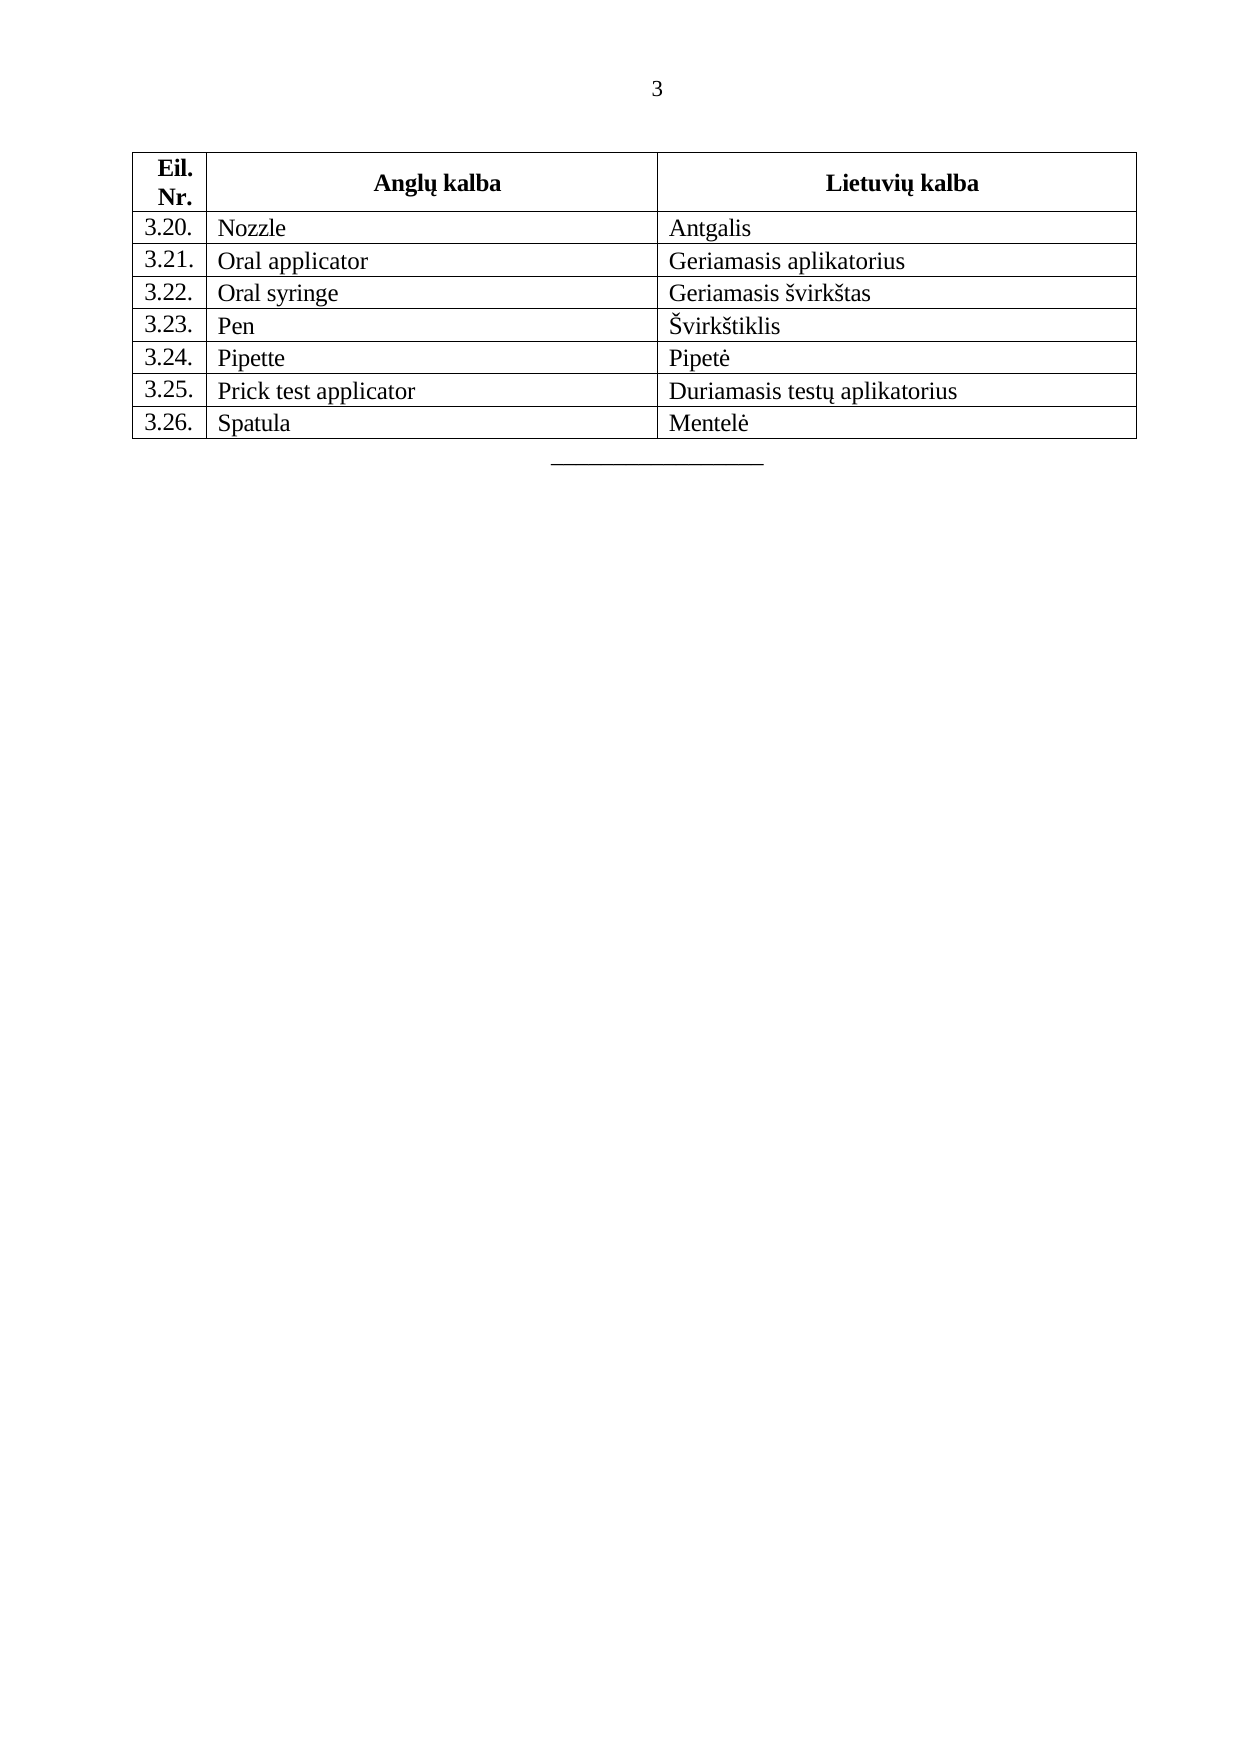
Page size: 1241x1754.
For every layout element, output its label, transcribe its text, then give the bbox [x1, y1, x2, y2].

table_cell Geriamasis švirkštas [658, 277, 1136, 308]
table_cell Pipetė [658, 342, 1136, 373]
table_cell Pipette [207, 342, 657, 373]
table_cell Mentelė [658, 407, 1136, 438]
table_cell 3.23. [133, 309, 206, 341]
table_cell 3.21. [133, 244, 206, 276]
table_header Anglų kalba [207, 153, 657, 211]
table_cell 3.25. [133, 374, 206, 406]
table_cell Duriamasis testų aplikatorius [658, 374, 1136, 406]
table_cell Spatula [207, 407, 657, 438]
table_cell 3.22. [133, 277, 206, 308]
table_cell 3.24. [133, 342, 206, 373]
table_cell Nozzle [207, 212, 657, 243]
table_cell 3.20. [133, 212, 206, 243]
table_cell Prick test applicator [207, 374, 657, 406]
table_header Lietuvių kalba [658, 153, 1136, 211]
table_cell Švirkštiklis [658, 309, 1136, 341]
table_cell Oral syringe [207, 277, 657, 308]
table_cell Pen [207, 309, 657, 341]
table_header Eil. Nr. [133, 153, 206, 211]
table_cell Oral applicator [207, 244, 657, 276]
table_cell Geriamasis aplikatorius [658, 244, 1136, 276]
text _________________ [133, 439, 1181, 468]
table_cell 3.26. [133, 407, 206, 438]
table_cell Antgalis [658, 212, 1136, 243]
